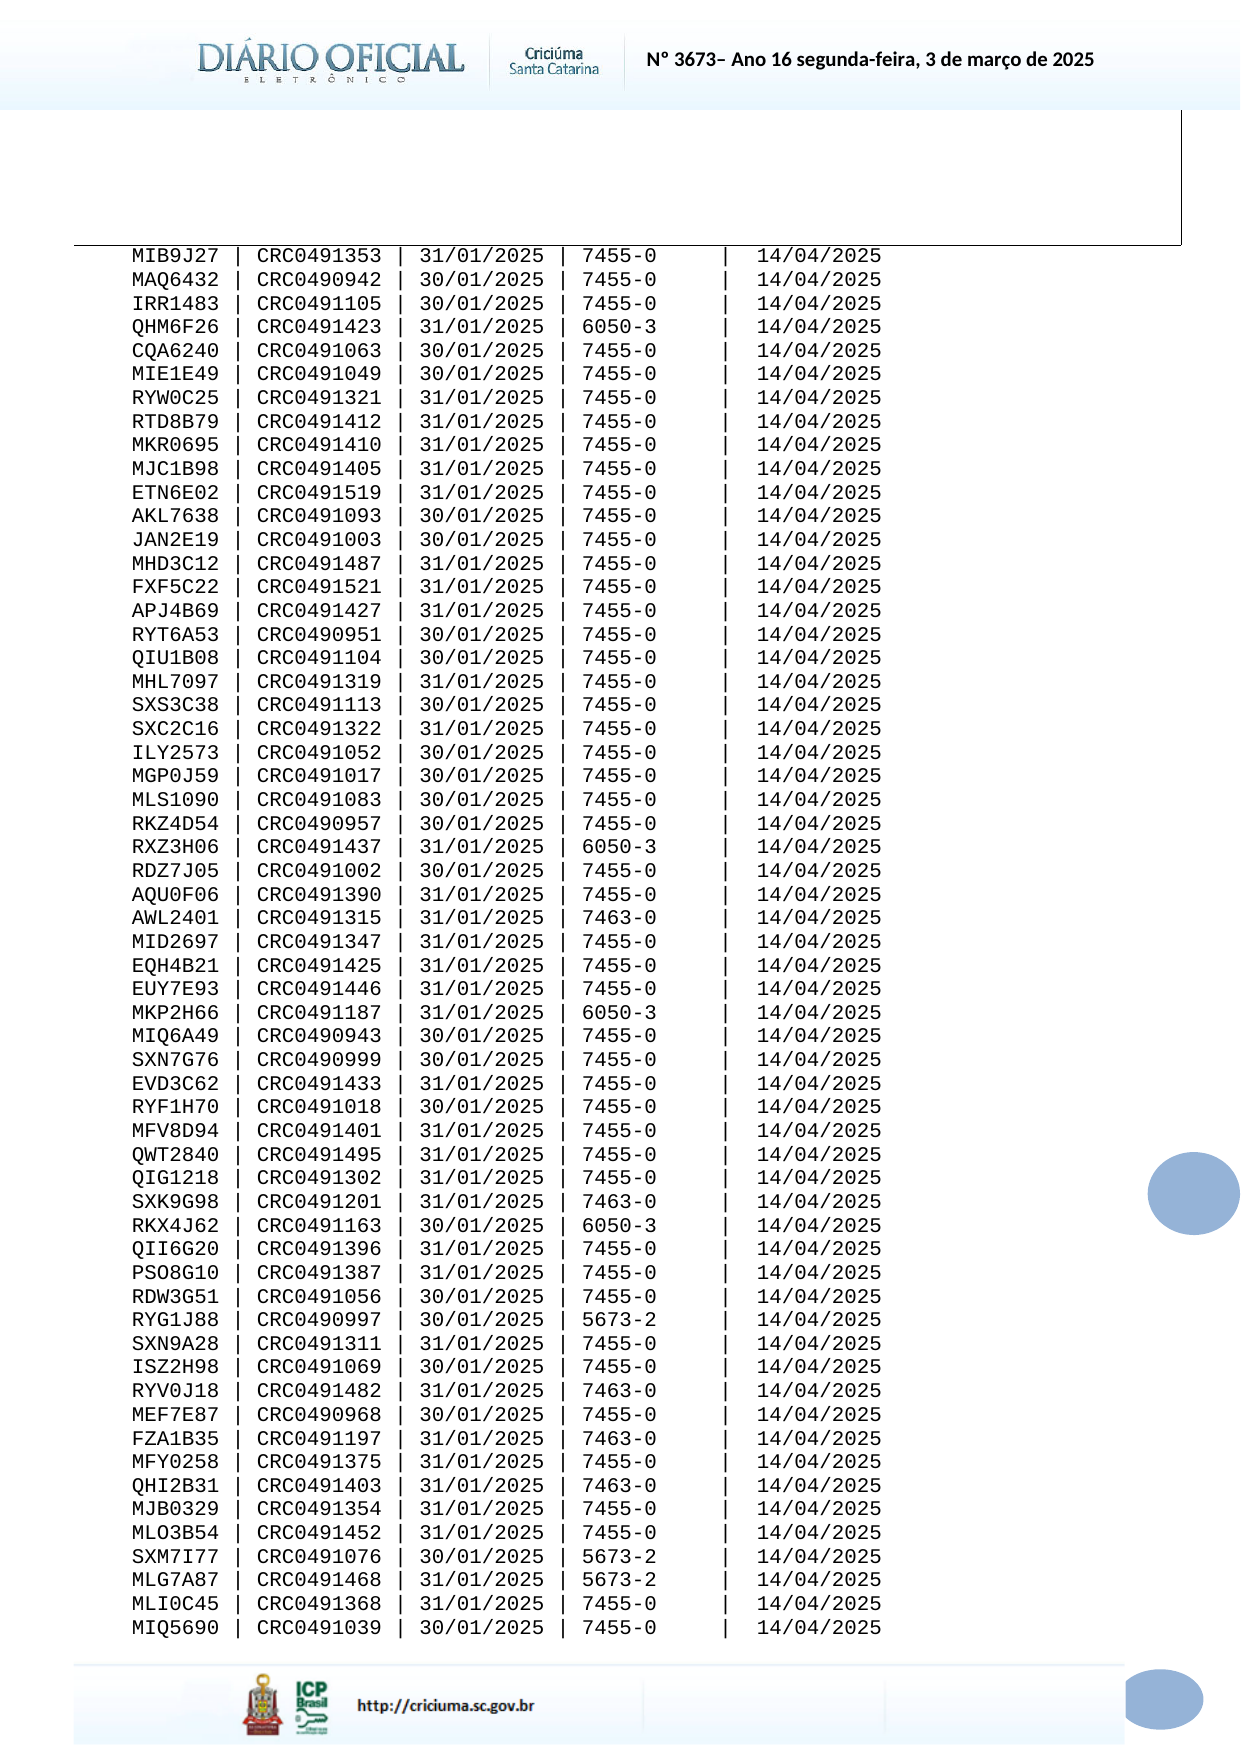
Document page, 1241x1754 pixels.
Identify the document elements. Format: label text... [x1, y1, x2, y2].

text MJB0329 | CRC0491354 | 31/01/2025 | 7455-0 | 14/04/2025 [44, 1498, 1181, 1522]
text ISZ2H98 | CRC0491069 | 30/01/2025 | 7455-0 | 14/04/2025 [44, 1357, 1181, 1380]
text APJ4B69 | CRC0491427 | 31/01/2025 | 7455-0 | 14/04/2025 [44, 600, 1181, 623]
text ETN6E02 | CRC0491519 | 31/01/2025 | 7455-0 | 14/04/2025 [44, 482, 1181, 505]
text MJC1B98 | CRC0491405 | 31/01/2025 | 7455-0 | 14/04/2025 [44, 458, 1181, 482]
text QWT2840 | CRC0491495 | 31/01/2025 | 7455-0 | 14/04/2025 [44, 1144, 1181, 1167]
text RKX4J62 | CRC0491163 | 30/01/2025 | 6050-3 | 14/04/2025 [44, 1215, 1181, 1238]
text RYV0J18 | CRC0491482 | 31/01/2025 | 7463-0 | 14/04/2025 [44, 1380, 1181, 1404]
text IRR1483 | CRC0491105 | 30/01/2025 | 7455-0 | 14/04/2025 [44, 292, 1181, 316]
text MIQ5690 | CRC0491039 | 30/01/2025 | 7455-0 | 14/04/2025 [44, 1617, 1181, 1640]
text AQU0F06 | CRC0491390 | 31/01/2025 | 7455-0 | 14/04/2025 [44, 884, 1181, 907]
text SXK9G98 | CRC0491201 | 31/01/2025 | 7463-0 | 14/04/2025 [44, 1191, 1153, 1215]
text SXN7G76 | CRC0490999 | 30/01/2025 | 7455-0 | 14/04/2025 [44, 1049, 1181, 1073]
text MHL7097 | CRC0491319 | 31/01/2025 | 7455-0 | 14/04/2025 [44, 671, 1181, 694]
text MLS1090 | CRC0491083 | 30/01/2025 | 7455-0 | 14/04/2025 [44, 789, 1181, 813]
text AKL7638 | CRC0491093 | 30/01/2025 | 7455-0 | 14/04/2025 [44, 505, 1181, 529]
text RXZ3H06 | CRC0491437 | 31/01/2025 | 6050-3 | 14/04/2025 [44, 836, 1181, 860]
text MLI0C45 | CRC0491368 | 31/01/2025 | 7455-0 | 14/04/2025 [44, 1593, 1181, 1617]
text MIB9J27 | CRC0491353 | 31/01/2025 | 7455-0 | 14/04/2025 [44, 245, 1181, 269]
text RDW3G51 | CRC0491056 | 30/01/2025 | 7455-0 | 14/04/2025 [44, 1286, 1181, 1309]
text EVD3C62 | CRC0491433 | 31/01/2025 | 7455-0 | 14/04/2025 [44, 1073, 1181, 1096]
text PSO8G10 | CRC0491387 | 31/01/2025 | 7455-0 | 14/04/2025 [44, 1262, 1181, 1286]
text RTD8B79 | CRC0491412 | 31/01/2025 | 7455-0 | 14/04/2025 [44, 411, 1181, 434]
text QII6G20 | CRC0491396 | 31/01/2025 | 7455-0 | 14/04/2025 [44, 1238, 1181, 1262]
text RYT6A53 | CRC0490951 | 30/01/2025 | 7455-0 | 14/04/2025 [44, 623, 1181, 647]
text CQA6240 | CRC0491063 | 30/01/2025 | 7455-0 | 14/04/2025 [44, 340, 1181, 363]
text SXM7I77 | CRC0491076 | 30/01/2025 | 5673-2 | 14/04/2025 [44, 1546, 1181, 1569]
text RYF1H70 | CRC0491018 | 30/01/2025 | 7455-0 | 14/04/2025 [44, 1096, 1181, 1120]
text EQH4B21 | CRC0491425 | 31/01/2025 | 7455-0 | 14/04/2025 [44, 954, 1181, 978]
text FXF5C22 | CRC0491521 | 31/01/2025 | 7455-0 | 14/04/2025 [44, 576, 1181, 600]
text MLO3B54 | CRC0491452 | 31/01/2025 | 7455-0 | 14/04/2025 [44, 1522, 1181, 1546]
text RYG1J88 | CRC0490997 | 30/01/2025 | 5673-2 | 14/04/2025 [44, 1309, 1181, 1333]
text EUY7E93 | CRC0491446 | 31/01/2025 | 7455-0 | 14/04/2025 [44, 978, 1181, 1002]
text QHM6F26 | CRC0491423 | 31/01/2025 | 6050-3 | 14/04/2025 [44, 316, 1181, 340]
text ILY2573 | CRC0491052 | 30/01/2025 | 7455-0 | 14/04/2025 [44, 742, 1181, 765]
text MEF7E87 | CRC0490968 | 30/01/2025 | 7455-0 | 14/04/2025 [44, 1404, 1181, 1427]
text JAN2E19 | CRC0491003 | 30/01/2025 | 7455-0 | 14/04/2025 [44, 529, 1181, 553]
text SXS3C38 | CRC0491113 | 30/01/2025 | 7455-0 | 14/04/2025 [44, 694, 1181, 718]
text MID2697 | CRC0491347 | 31/01/2025 | 7455-0 | 14/04/2025 [44, 931, 1181, 954]
text MGP0J59 | CRC0491017 | 30/01/2025 | 7455-0 | 14/04/2025 [44, 765, 1181, 789]
text MAQ6432 | CRC0490942 | 30/01/2025 | 7455-0 | 14/04/2025 [44, 269, 1181, 292]
text MFY0258 | CRC0491375 | 31/01/2025 | 7455-0 | 14/04/2025 [44, 1451, 1181, 1475]
text MKP2H66 | CRC0491187 | 31/01/2025 | 6050-3 | 14/04/2025 [44, 1002, 1181, 1026]
text MKR0695 | CRC0491410 | 31/01/2025 | 7455-0 | 14/04/2025 [44, 434, 1181, 458]
text MIE1E49 | CRC0491049 | 30/01/2025 | 7455-0 | 14/04/2025 [44, 363, 1181, 387]
text MIQ6A49 | CRC0490943 | 30/01/2025 | 7455-0 | 14/04/2025 [44, 1026, 1181, 1049]
text RDZ7J05 | CRC0491002 | 30/01/2025 | 7455-0 | 14/04/2025 [44, 860, 1181, 884]
text SXN9A28 | CRC0491311 | 31/01/2025 | 7455-0 | 14/04/2025 [44, 1333, 1181, 1357]
text MFV8D94 | CRC0491401 | 31/01/2025 | 7455-0 | 14/04/2025 [44, 1120, 1181, 1144]
text QIU1B08 | CRC0491104 | 30/01/2025 | 7455-0 | 14/04/2025 [44, 647, 1181, 671]
text RKZ4D54 | CRC0490957 | 30/01/2025 | 7455-0 | 14/04/2025 [44, 813, 1181, 836]
text MLG7A87 | CRC0491468 | 31/01/2025 | 5673-2 | 14/04/2025 [44, 1569, 1181, 1593]
text AWL2401 | CRC0491315 | 31/01/2025 | 7463-0 | 14/04/2025 [44, 907, 1181, 931]
text QIG1218 | CRC0491302 | 31/01/2025 | 7455-0 | 14/04/2025 [44, 1167, 1157, 1191]
text SXC2C16 | CRC0491322 | 31/01/2025 | 7455-0 | 14/04/2025 [44, 718, 1181, 742]
text QHI2B31 | CRC0491403 | 31/01/2025 | 7463-0 | 14/04/2025 [44, 1475, 1181, 1498]
text MHD3C12 | CRC0491487 | 31/01/2025 | 7455-0 | 14/04/2025 [44, 553, 1181, 576]
text RYW0C25 | CRC0491321 | 31/01/2025 | 7455-0 | 14/04/2025 [44, 387, 1181, 411]
text FZA1B35 | CRC0491197 | 31/01/2025 | 7463-0 | 14/04/2025 [44, 1427, 1181, 1451]
